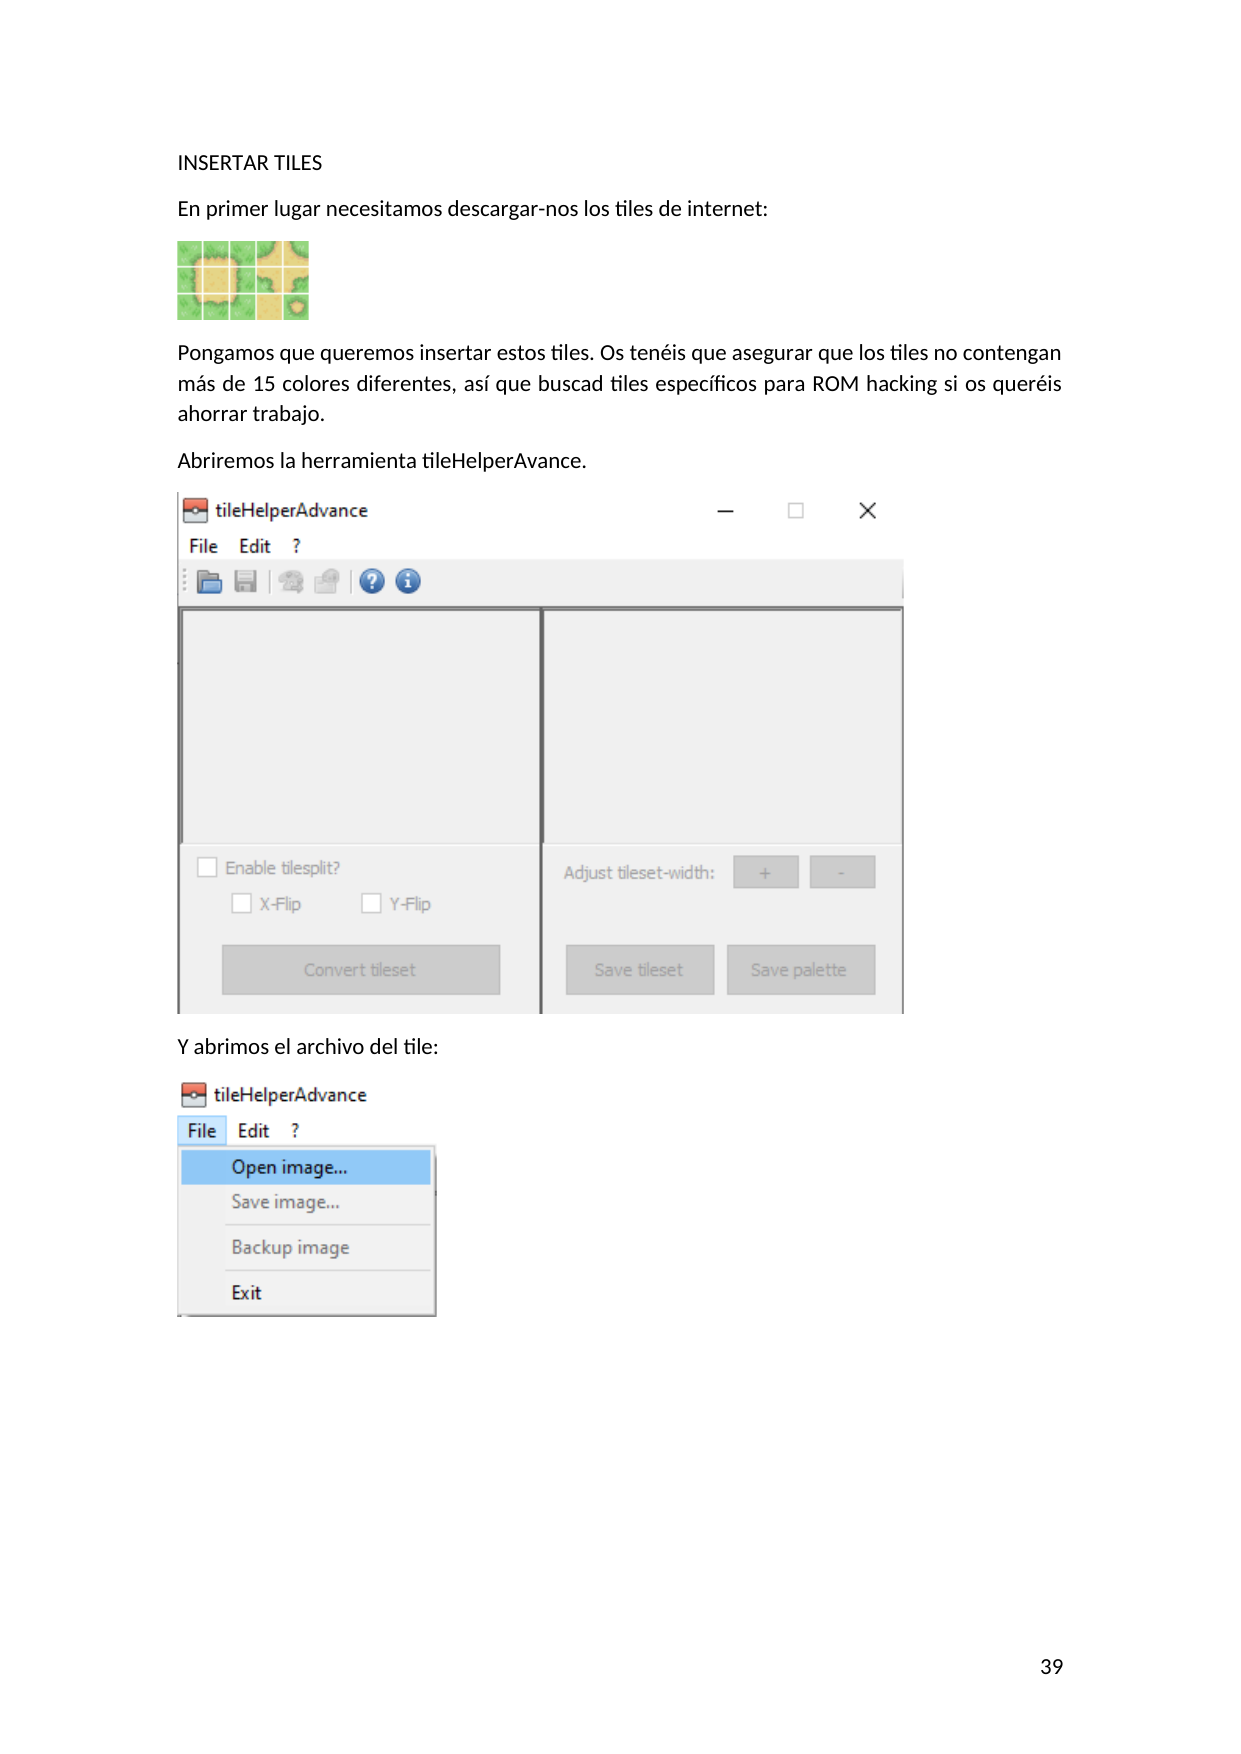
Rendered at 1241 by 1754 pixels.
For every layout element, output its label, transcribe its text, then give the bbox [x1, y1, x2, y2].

picture [177, 1078, 437, 1317]
text Y abrimos el archivo del tile: [177, 1032, 1063, 1060]
text En primer lugar necesitamos descargar-nos los tiles de internet: [177, 194, 1063, 222]
text Pongamos que queremos insertar estos tiles. Os tenéis que asegurar que los tiles no contengan más de 15 colores diferentes, así que buscad tiles específicos para ROM hacking si os queréis ahorrar trabajo. [177, 338, 1063, 427]
picture [177, 241, 309, 320]
picture [177, 492, 904, 1014]
text Abriremos la herramienta tileHelperAvance. [177, 446, 1063, 474]
text INSERTAR TILES [177, 148, 1063, 176]
